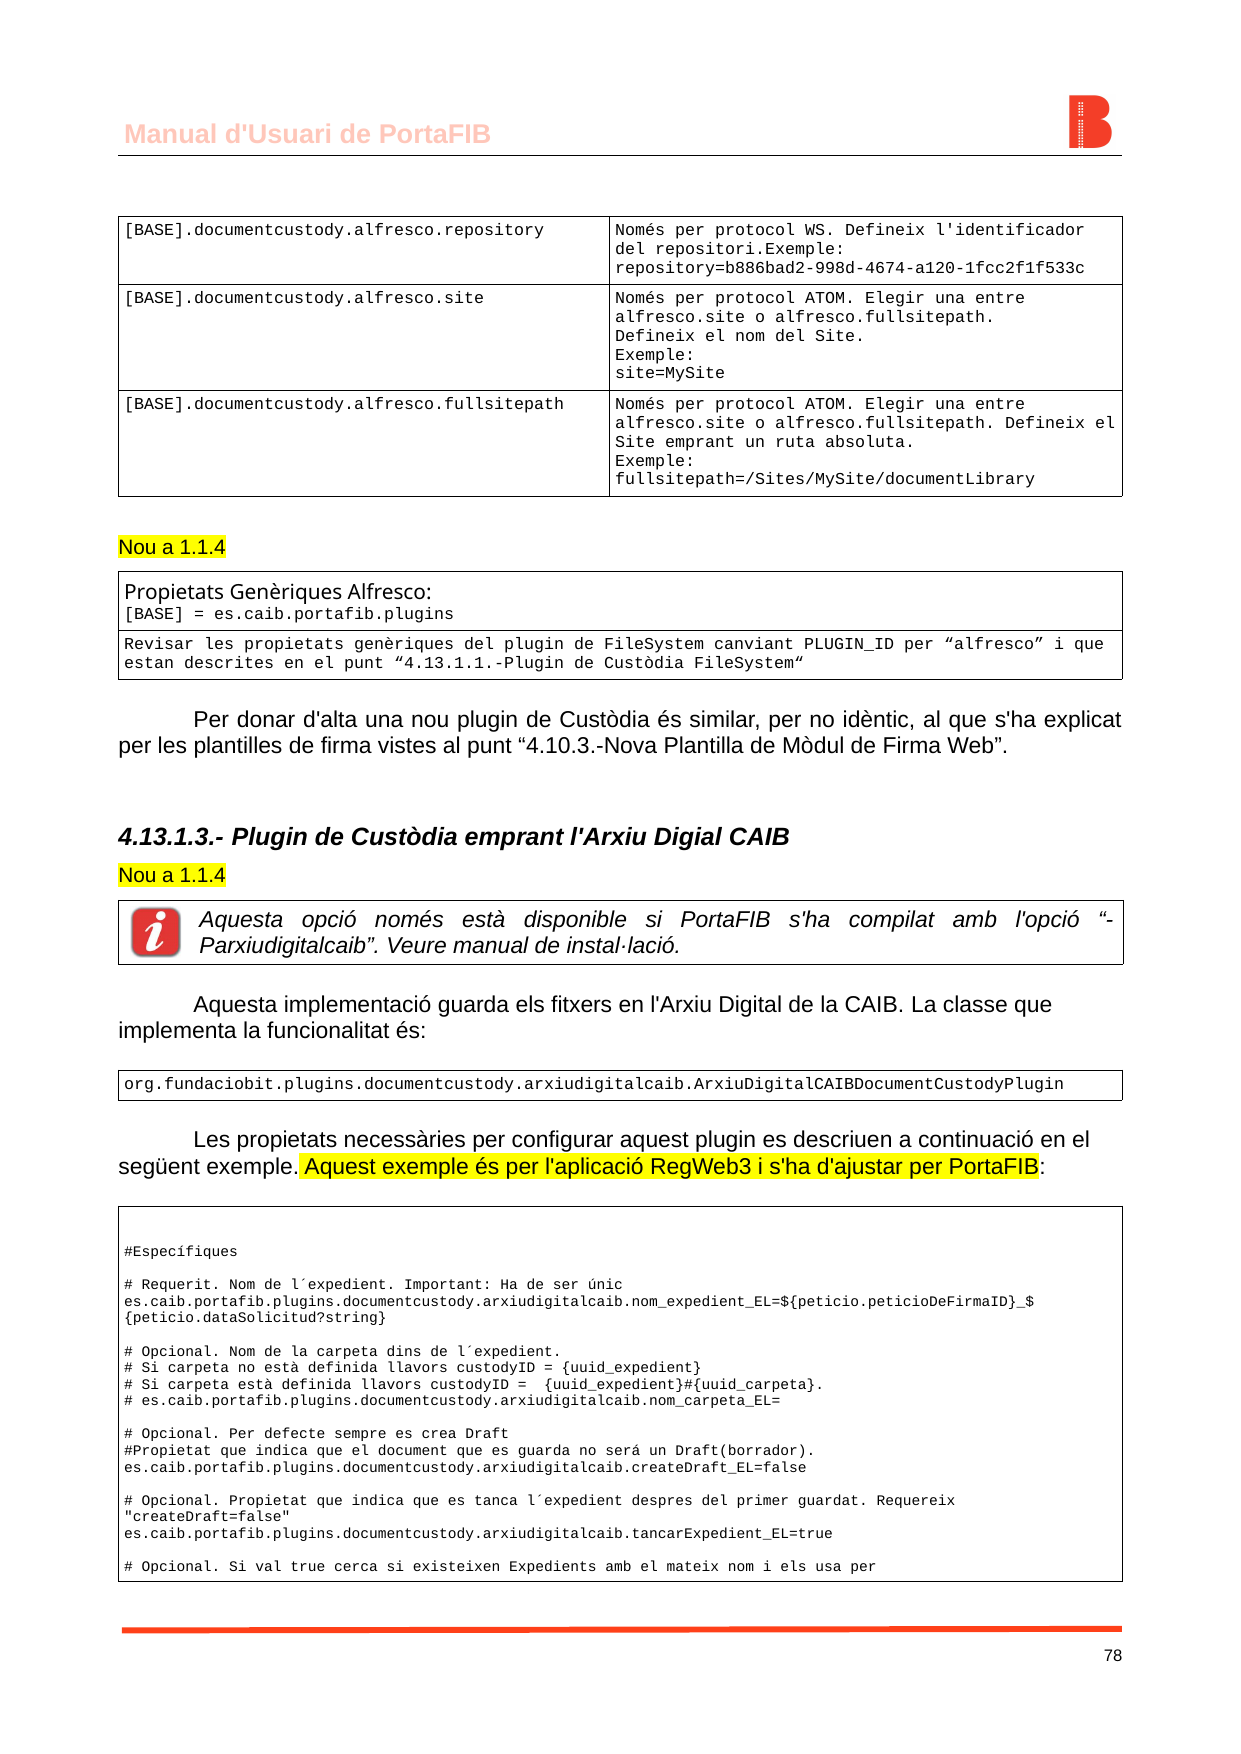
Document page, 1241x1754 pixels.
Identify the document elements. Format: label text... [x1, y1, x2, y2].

text Per donar d'alta una nou plugin de Custòdia és similar, per no idèntic, al que s'ha explicat per les plantilles de firma vistes al punt “4.10.3.-Nova Plantilla de Mòdul de Firma Web”. [118, 706, 1122, 758]
text Nou a 1.1.4 [118, 863, 1122, 887]
table_cell [BASE].documentcustody.alfresco.fullsitepath [119, 391, 609, 496]
table_header #Específiques # Requerit. Nom de l´expedient. Important: Ha de ser únic es.caib.portafib.plugins.documentcustody.arxiudigitalcaib.nom_expedient_EL=${peticio.peticioDeFirmaID}_${peticio.dataSolicitud?string} # Opcional. Nom de la carpeta dins de l´expedient. # Si carpeta no està definida llavors custodyID = {uuid_expedient} # Si carpeta està definida llavors custodyID = {uuid_expedient}#{uuid_carpeta}. # es.caib.portafib.plugins.documentcustody.arxiudigitalcaib.nom_carpeta_EL= # Opcional. Per defecte sempre es crea Draft #Propietat que indica que el document que es guarda no será un Draft(borrador). es.caib.portafib.plugins.documentcustody.arxiudigitalcaib.createDraft_EL=false # Opcional. Propietat que indica que es tanca l´expedient despres del primer guardat. Requereix "createDraft=false" es.caib.portafib.plugins.documentcustody.arxiudigitalcaib.tancarExpedient_EL=true # Opcional. Si val true cerca si existeixen Expedients amb el mateix nom i els usa per [119, 1207, 1122, 1581]
table_cell [BASE].documentcustody.alfresco.site [119, 285, 609, 390]
table_cell Només per protocol WS. Defineix l'identificador del repositori.Exemple: repository=b886bad2-998d-4674-a120-1fcc2f1f533c [610, 217, 1122, 284]
picture [130, 906, 182, 958]
table_header org.fundaciobit.plugins.documentcustody.arxiudigitalcaib.ArxiuDigitalCAIBDocumentCustodyPlugin [119, 1071, 1122, 1100]
table_header [119, 901, 193, 964]
text Nou a 1.1.4 [118, 534, 1122, 558]
table_cell Revisar les propietats genèriques del plugin de FileSystem canviant PLUGIN_ID per “alfresco” i que estan descrites en el punt “4.13.1.1.-Plugin de Custòdia FileSystem“ [119, 631, 1122, 679]
text Aquesta implementació guarda els fitxers en l'Arxiu Digital de la CAIB. La classe que implementa la funcionalitat és: [118, 991, 1122, 1043]
picture [1063, 94, 1117, 150]
table_cell Només per protocol ATOM. Elegir una entre alfresco.site o alfresco.fullsitepath. Defineix el Site emprant un ruta absoluta. Exemple: fullsitepath=/Sites/MySite/documentLibrary [610, 391, 1122, 496]
subtitle Plugin de Custòdia emprant l'Arxiu Digial CAIB [118, 822, 1122, 851]
table_header Aquesta opció només està disponible si PortaFIB s'ha compilat amb l'opció “-Parxiudigitalcaib”. Veure manual de instal·lació. [193, 901, 1123, 964]
text Les propietats necessàries per configurar aquest plugin es descriuen a continuació en el següent exemple. Aquest exemple és per l'aplicació RegWeb3 i s'ha d'ajustar per PortaFIB: [118, 1126, 1122, 1179]
table_cell Només per protocol ATOM. Elegir una entre alfresco.site o alfresco.fullsitepath. Defineix el nom del Site. Exemple: site=MySite [610, 285, 1122, 390]
table_cell [BASE].documentcustody.alfresco.repository [119, 217, 609, 284]
table_header Propietats Genèriques Alfresco: [BASE] = es.caib.portafib.plugins [119, 572, 1122, 630]
